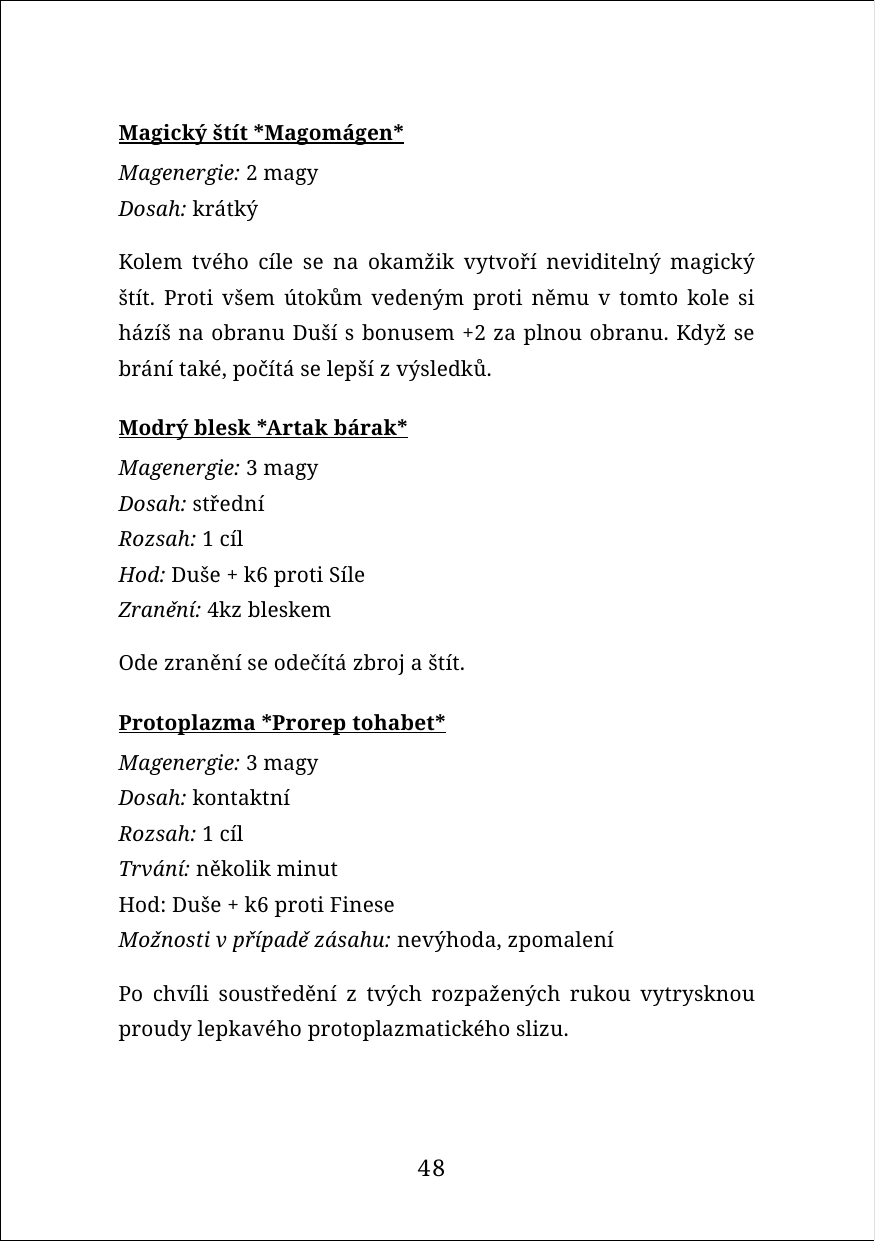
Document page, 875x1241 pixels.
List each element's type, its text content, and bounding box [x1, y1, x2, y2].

text Po chvíli soustředění z tvých rozpažených rukou vytrysknou proudy lepkavého protoplazmatického slizu. [118, 979, 756, 1043]
text Kolem tvého cíle se na okamžik vytvoří neviditelný magický štít. Proti všem útokům vedeným proti němu v tomto kole si házíš na obranu Duší s bonusem +2 za plnou obranu. Když se brání také, počítá se lepší z výsledků. [118, 247, 756, 382]
text Magenergie: 3 magy Dosah: kontaktní Rozsah: 1 cíl Trvání: několik minut Hod: Duše + k6 proti Finese Možnosti v případě zásahu: nevýhoda, zpomalení [118, 748, 756, 954]
text Ode zranění se odečítá zbroj a štít. [118, 648, 756, 677]
subtitle Modrý blesk *Artak bárak* [118, 413, 756, 441]
text Magenergie: 2 magy Dosah: krátký [118, 158, 756, 222]
subtitle Magický štít *Magomágen* [118, 118, 756, 147]
text Magenergie: 3 magy Dosah: střední Rozsah: 1 cíl Hod: Duše + k6 proti Síle Zranění: 4kz bleskem [118, 453, 756, 624]
subtitle Protoplazma *Prorep tohabet* [118, 708, 756, 736]
